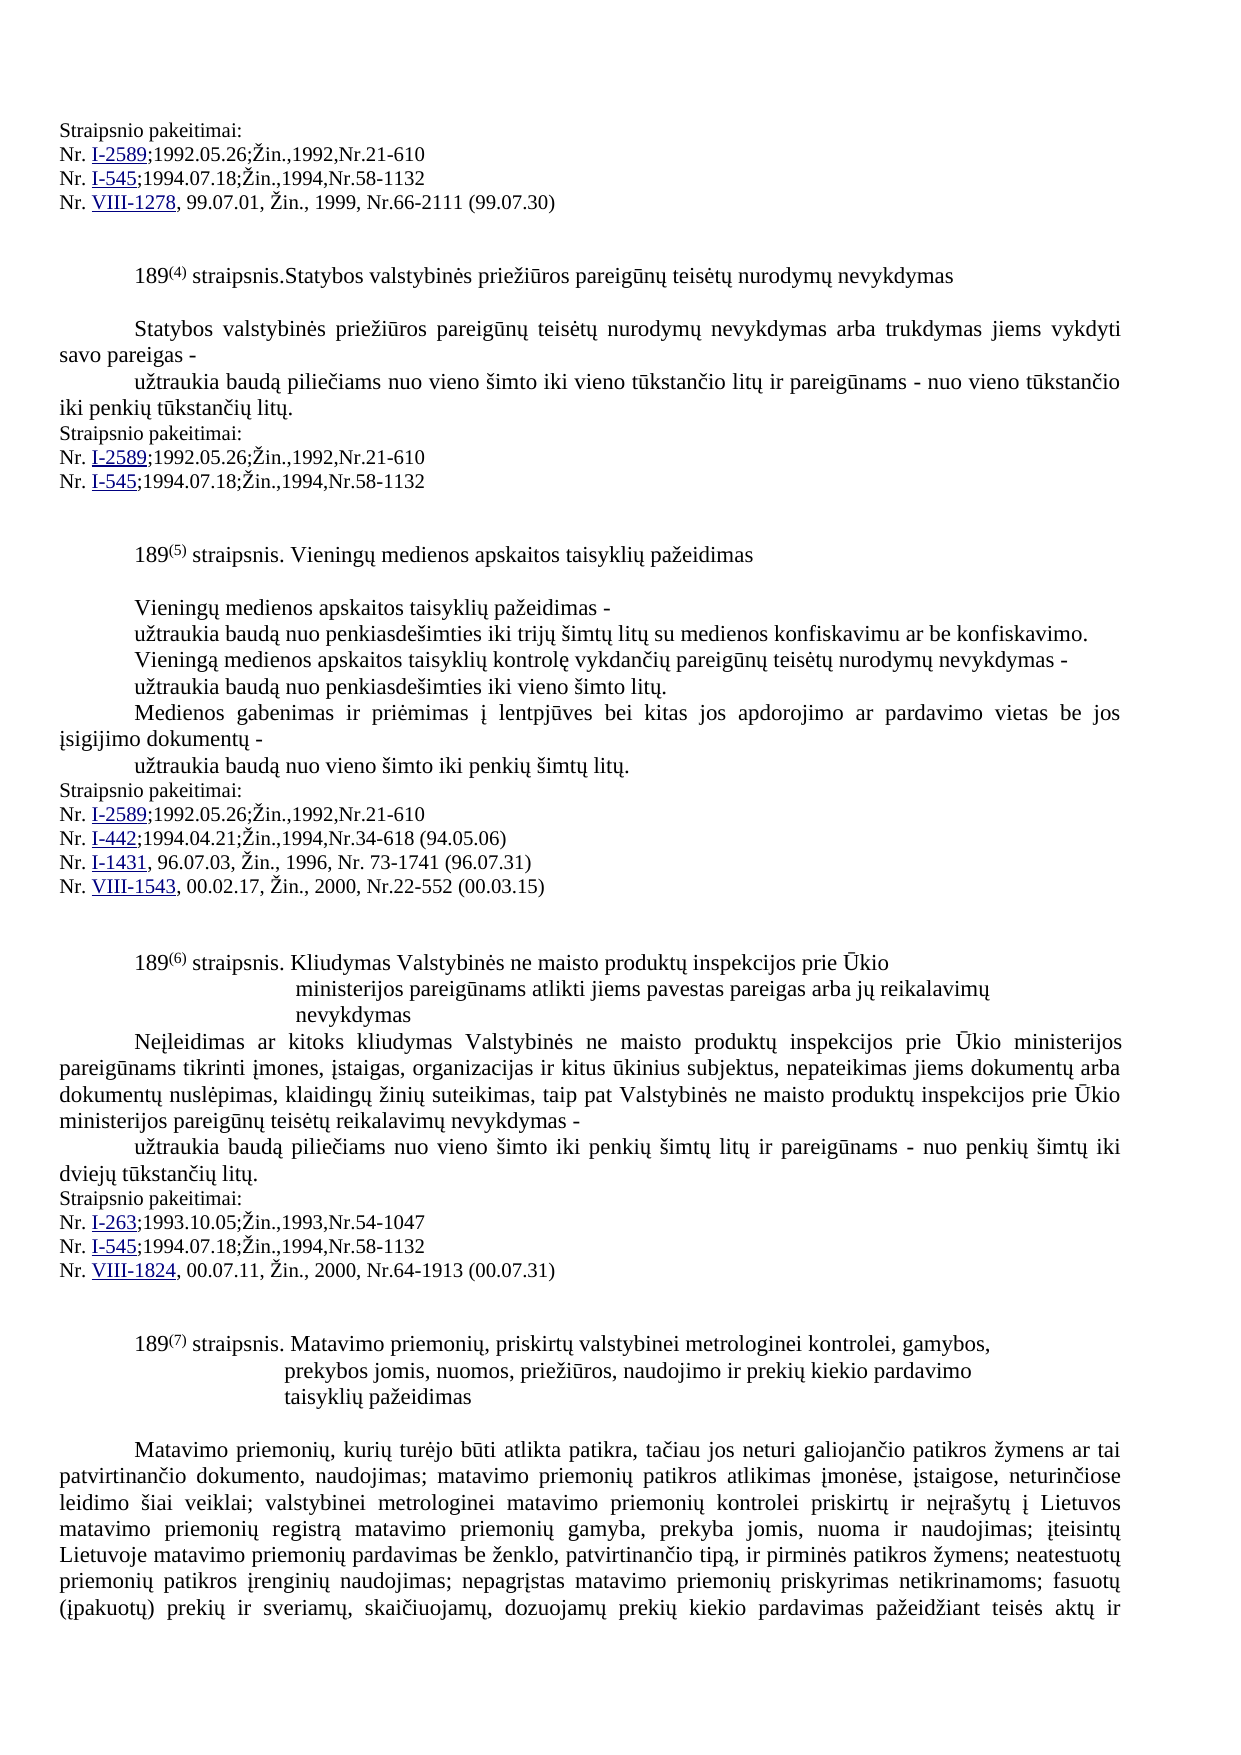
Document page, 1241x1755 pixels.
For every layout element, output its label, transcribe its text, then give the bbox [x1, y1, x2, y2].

text Matavimo priemonių, kurių turėjo būti atlikta patikra, tačiau jos neturi galiojančio patikros žymens ar tai patvirtinančio dokumento, naudojimas; matavimo priemonių patikros atlikimas įmonėse, įstaigose, neturinčiose leidimo šiai veiklai; valstybinei metrologinei matavimo priemonių kontrolei priskirtų ir neįrašytų į Lietuvos matavimo priemonių registrą matavimo priemonių gamyba, prekyba jomis, nuoma ir naudojimas; įteisintų Lietuvoje matavimo priemonių pardavimas be ženklo, patvirtinančio tipą, ir pirminės patikros žymens; neatestuotų priemonių patikros įrenginių naudojimas; nepagrįstas matavimo priemonių priskyrimas netikrinamoms; fasuotų (įpakuotų) prekių ir sveriamų, skaičiuojamų, dozuojamų prekių kiekio pardavimas pažeidžiant teisės aktų ir [59, 1436, 1122, 1620]
text 189(7) straipsnis. Matavimo priemonių, priskirtų valstybinei metrologinei kontrolei, gamybos, [134, 1330, 1122, 1357]
text nevykdymas [295, 1002, 1122, 1028]
text Straipsnio pakeitimai: [59, 1186, 1122, 1210]
text Medienos gabenimas ir priėmimas į lentpjūves bei kitas jos apdorojimo ar pardavimo vietas be jos įsigijimo dokumentų - [59, 699, 1122, 752]
text Vieningų medienos apskaitos taisyklių pažeidimas - [59, 594, 1122, 620]
text 189(5) straipsnis. Vieningų medienos apskaitos taisyklių pažeidimas [59, 541, 1122, 567]
text Neįleidimas ar kitoks kliudymas Valstybinės ne maisto produktų inspekcijos prie Ūkio ministerijos pareigūnams tikrinti įmones, įstaigas, organizacijas ir kitus ūkinius subjektus, nepateikimas jiems dokumentų arba dokumentų nuslėpimas, klaidingų žinių suteikimas, taip pat Valstybinės ne maisto produktų inspekcijos prie Ūkio ministerijos pareigūnų teisėtų reikalavimų nevykdymas - [59, 1028, 1122, 1133]
text Nr. I-2589;1992.05.26;Žin.,1992,Nr.21-610 [59, 142, 1122, 166]
text 189(4) straipsnis.Statybos valstybinės priežiūros pareigūnų teisėtų nurodymų nevykdymas [59, 262, 1122, 289]
text Nr. VIII-1543, 00.02.17, Žin., 2000, Nr.22-552 (00.03.15) [59, 874, 1122, 898]
text Nr. I-1431, 96.07.03, Žin., 1996, Nr. 73-1741 (96.07.31) [59, 850, 1122, 874]
text ministerijos pareigūnams atlikti jiems pavestas pareigas arba jų reikalavimų [295, 975, 1122, 1002]
text Nr. I-2589;1992.05.26;Žin.,1992,Nr.21-610 [59, 802, 1122, 826]
text Nr. VIII-1278, 99.07.01, Žin., 1999, Nr.66-2111 (99.07.30) [59, 190, 1122, 214]
text Statybos valstybinės priežiūros pareigūnų teisėtų nurodymų nevykdymas arba trukdymas jiems vykdyti savo pareigas - [59, 315, 1122, 368]
text Nr. I-442;1994.04.21;Žin.,1994,Nr.34-618 (94.05.06) [59, 826, 1122, 850]
text užtraukia baudą piliečiams nuo vieno šimto iki penkių šimtų litų ir pareigūnams - nuo penkių šimtų iki dviejų tūkstančių litų. [59, 1133, 1122, 1186]
text Nr. I-545;1994.07.18;Žin.,1994,Nr.58-1132 [59, 469, 1122, 493]
text Nr. I-545;1994.07.18;Žin.,1994,Nr.58-1132 [59, 1234, 1122, 1258]
text Vieningą medienos apskaitos taisyklių kontrolę vykdančių pareigūnų teisėtų nurodymų nevykdymas - [59, 646, 1122, 673]
text Nr. I-263;1993.10.05;Žin.,1993,Nr.54-1047 [59, 1210, 1122, 1234]
text 189(6) straipsnis. Kliudymas Valstybinės ne maisto produktų inspekcijos prie Ūkio [134, 949, 1122, 975]
text Nr. VIII-1824, 00.07.11, Žin., 2000, Nr.64-1913 (00.07.31) [59, 1258, 1122, 1282]
text taisyklių pažeidimas [284, 1383, 1122, 1409]
text Straipsnio pakeitimai: [59, 421, 1122, 445]
text Nr. I-2589;1992.05.26;Žin.,1992,Nr.21-610 [59, 445, 1122, 469]
text užtraukia baudą piliečiams nuo vieno šimto iki vieno tūkstančio litų ir pareigūnams - nuo vieno tūkstančio iki penkių tūkstančių litų. [59, 368, 1122, 421]
text prekybos jomis, nuomos, priežiūros, naudojimo ir prekių kiekio pardavimo [284, 1357, 1122, 1383]
text užtraukia baudą nuo vieno šimto iki penkių šimtų litų. [59, 752, 1122, 778]
text užtraukia baudą nuo penkiasdešimties iki trijų šimtų litų su medienos konfiskavimu ar be konfiskavimo. [59, 620, 1122, 646]
text Straipsnio pakeitimai: [59, 778, 1122, 802]
text Nr. I-545;1994.07.18;Žin.,1994,Nr.58-1132 [59, 166, 1122, 190]
text užtraukia baudą nuo penkiasdešimties iki vieno šimto litų. [59, 673, 1122, 699]
text Straipsnio pakeitimai: [59, 118, 1122, 142]
